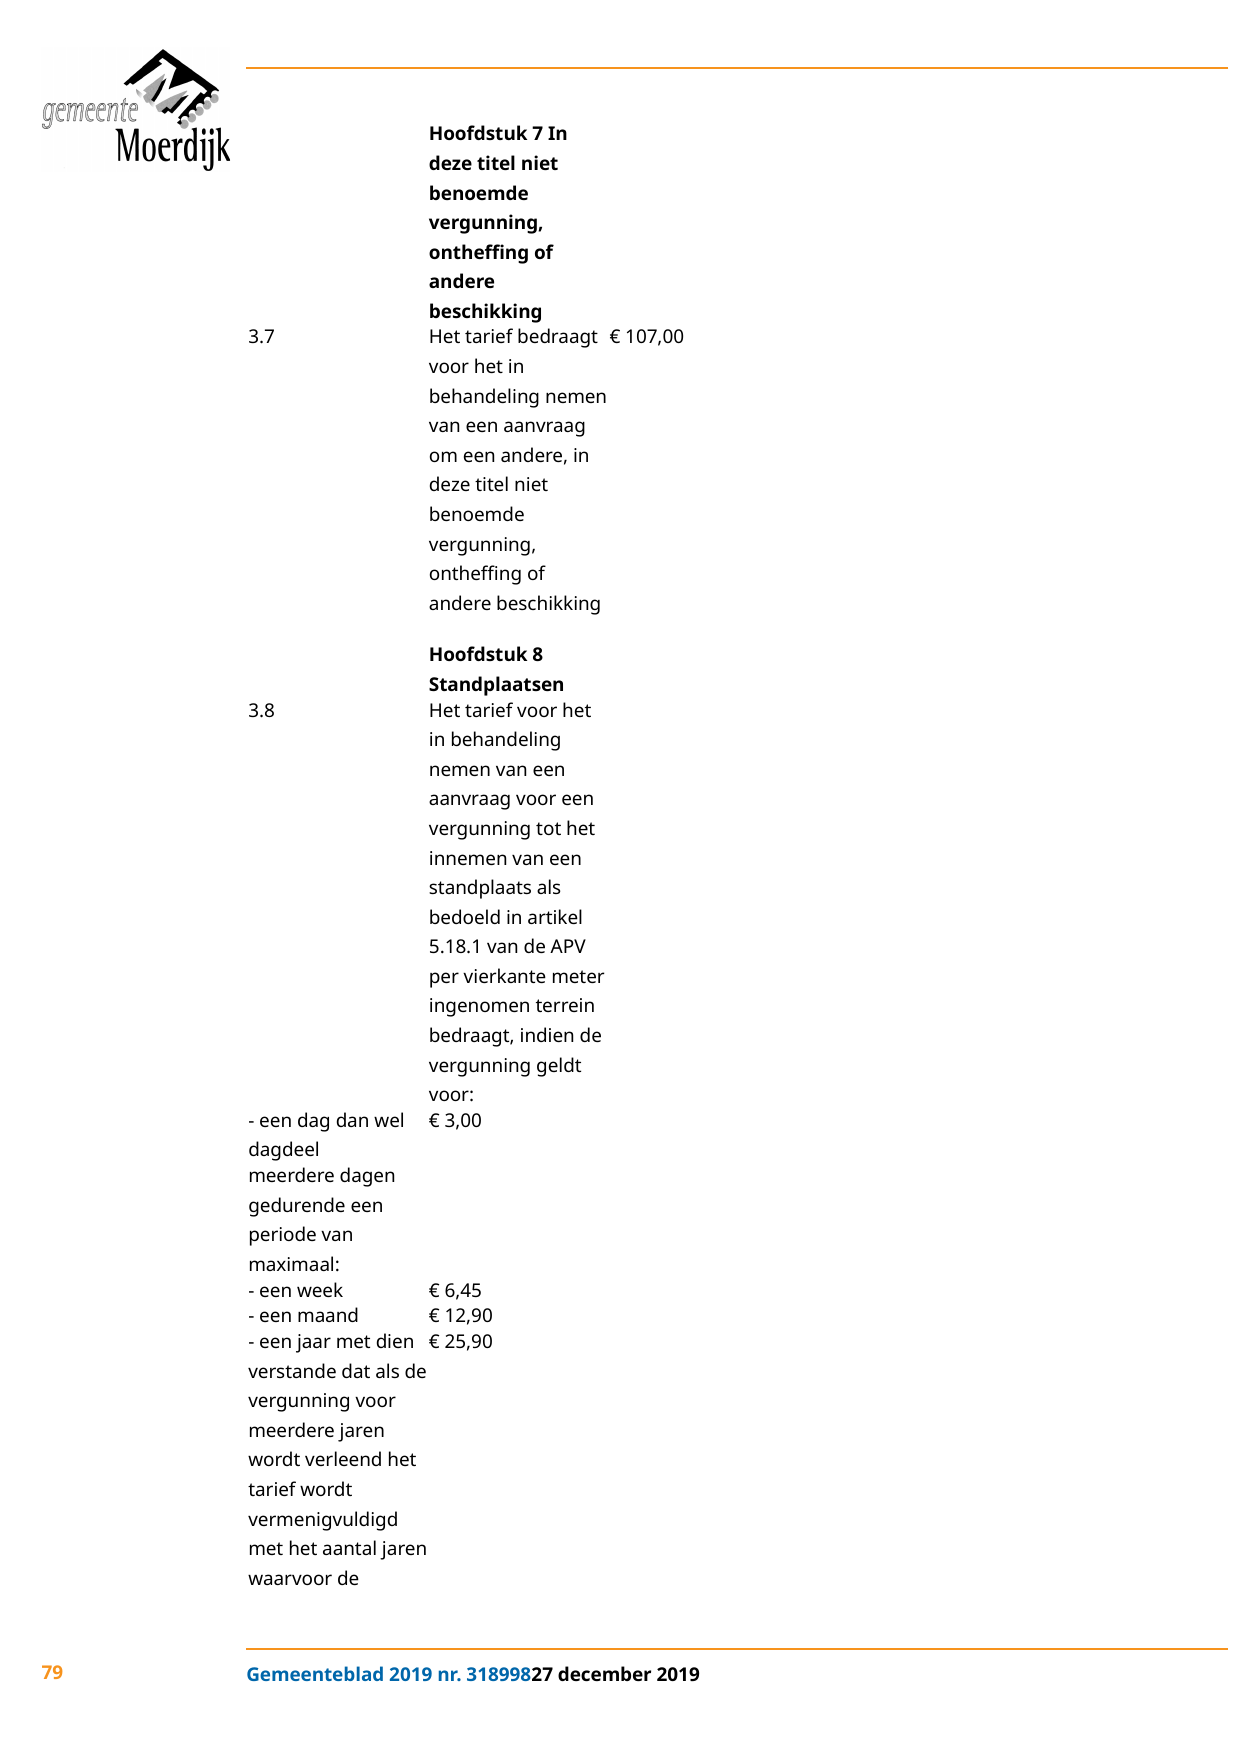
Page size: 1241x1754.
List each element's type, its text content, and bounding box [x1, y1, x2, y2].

table_cell [248, 616, 429, 641]
table_cell Hoofdstuk 7 In deze titel niet benoemde vergunning, ontheffing of andere beschikking [429, 121, 609, 324]
table_cell - een jaar met dien verstande dat als de vergunning voor meerdere jaren wordt verleend het tarief wordt vermenigvuldigd met het aantal jaren waarvoor de [248, 1328, 429, 1591]
table_cell Het tarief voor het in behandeling nemen van een aanvraag voor een vergunning tot het innemen van een standplaats als bedoeld in artikel 5.18.1 van de APV per vierkante meter ingenomen terrein bedraagt, indien de vergunning geldt voor: [429, 697, 609, 1107]
table_cell [248, 641, 429, 697]
table_cell € 12,90 [429, 1303, 609, 1328]
table_cell Hoofdstuk 8 Standplaatsen [429, 641, 609, 697]
table_cell [248, 121, 429, 324]
table_cell € 25,90 [429, 1328, 609, 1591]
table_cell [609, 616, 790, 641]
table_cell [609, 697, 790, 1107]
picture [41, 47, 231, 172]
table_cell - een week [248, 1277, 429, 1303]
table_cell [609, 121, 790, 324]
table_cell € 107,00 [609, 324, 790, 616]
table_cell 3.7 [248, 324, 429, 616]
table_cell € 6,45 [429, 1277, 609, 1303]
table_cell - een dag dan wel dagdeel [248, 1107, 429, 1162]
table_cell [609, 641, 790, 697]
table_cell [429, 1163, 609, 1277]
table_cell [248, 95, 429, 121]
table_cell Het tarief bedraagt voor het in behandeling nemen van een aanvraag om een andere, in deze titel niet benoemde vergunning, ontheffing of andere beschikking [429, 324, 609, 616]
table_cell meerdere dagen gedurende een periode van maximaal: [248, 1163, 429, 1277]
table_cell 3.8 [248, 697, 429, 1107]
table_cell - een maand [248, 1303, 429, 1328]
table_cell [429, 616, 609, 641]
table_cell € 3,00 [429, 1107, 609, 1162]
